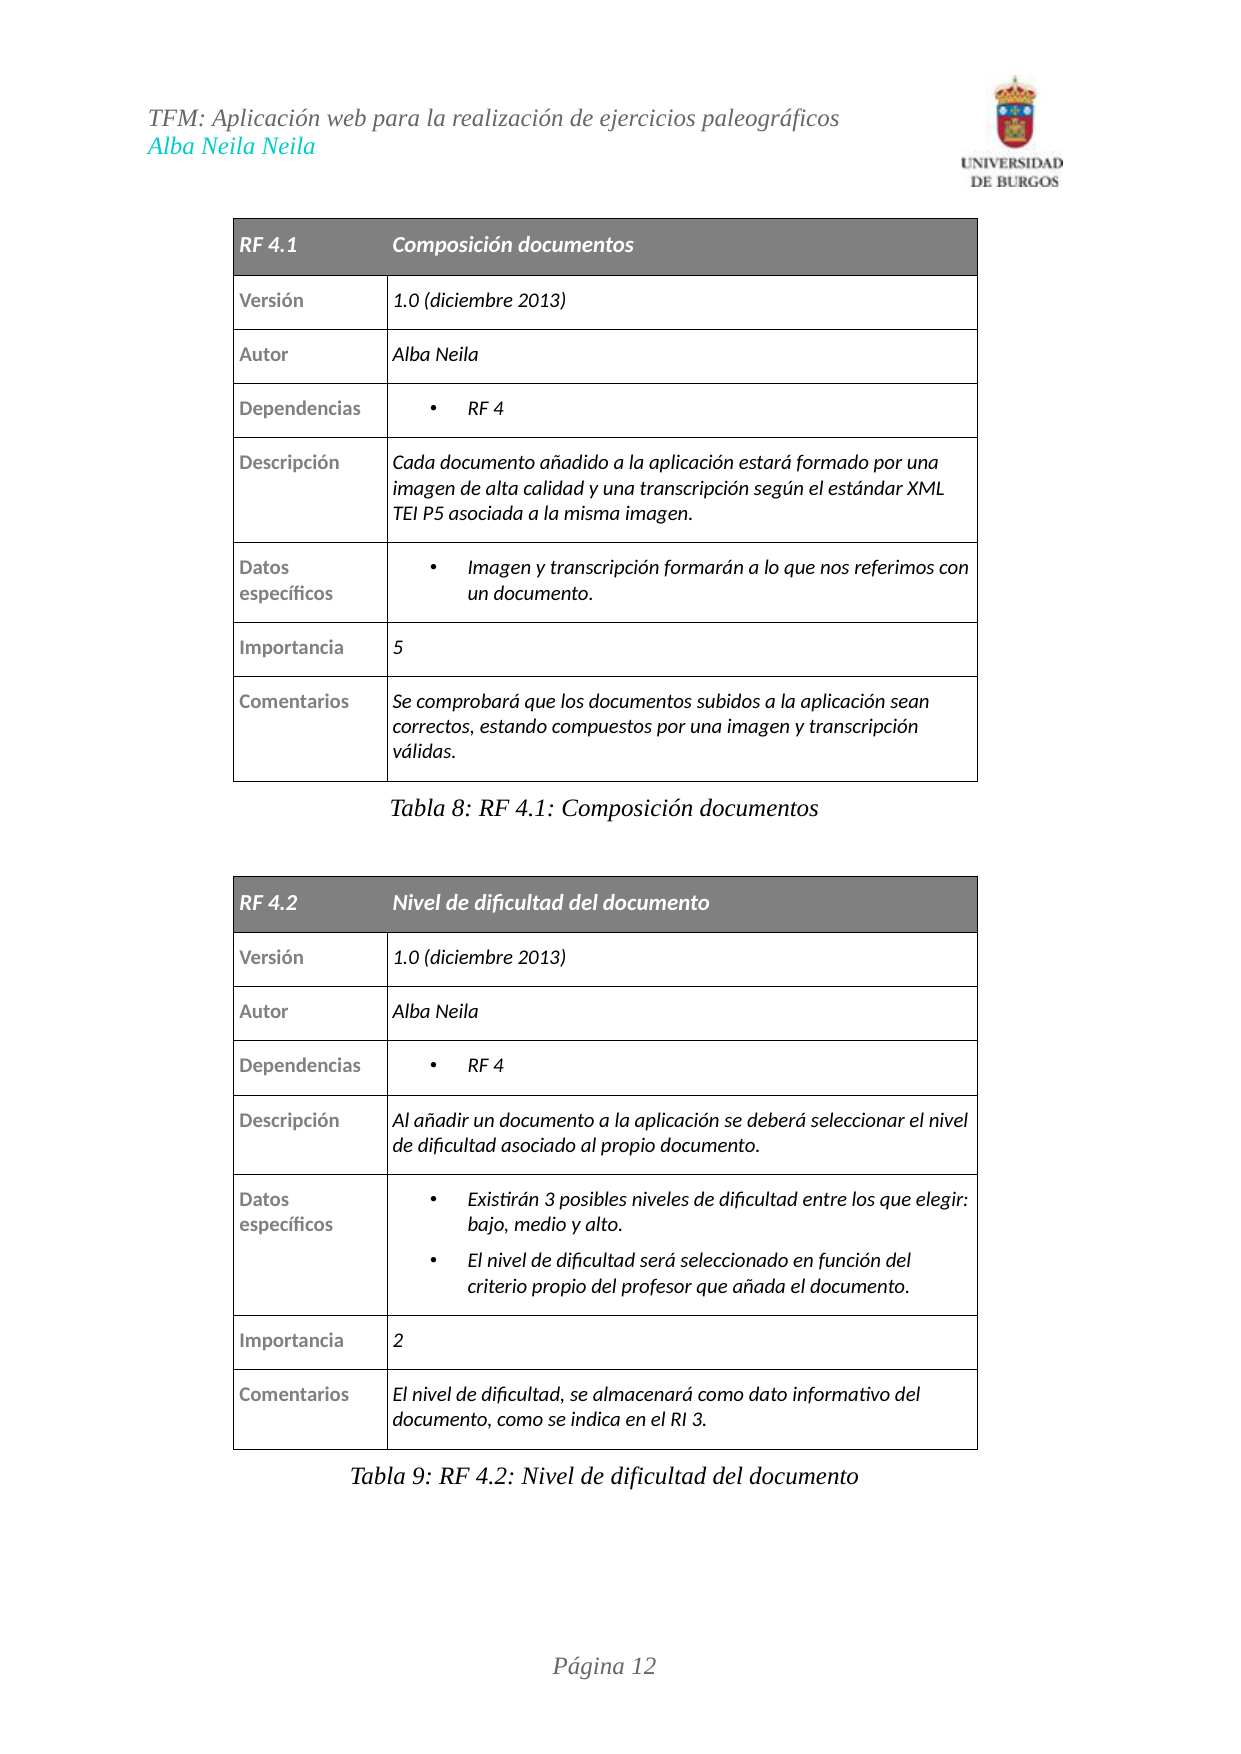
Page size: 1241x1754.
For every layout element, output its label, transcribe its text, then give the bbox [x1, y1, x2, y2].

table_cell Datos específicos [234, 1175, 387, 1315]
table_cell Alba Neila [388, 330, 977, 383]
table_cell Cada documento añadido a la aplicación estará formado por una imagen de alta calidad y una transcripción según el estándar XML TEI P5 asociada a la misma imagen. [388, 438, 977, 542]
table_cell Autor [234, 987, 387, 1040]
table_cell Datos específicos [234, 543, 387, 622]
table_cell Descripción [234, 438, 387, 542]
table_header Nivel de dificultad del documento [387, 877, 977, 932]
table_cell 1.0 (diciembre 2013) [388, 933, 977, 986]
table_cell 1.0 (diciembre 2013) [388, 276, 977, 329]
table_cell Autor [234, 330, 387, 383]
table_cell Dependencias [234, 384, 387, 437]
table_cell Versión [234, 933, 387, 986]
table_cell Imagen y transcripción formarán a lo que nos referimos con un documento. [388, 543, 977, 622]
table_cell 5 [388, 623, 977, 676]
table_header Composición documentos [387, 219, 977, 275]
table_cell 2 [388, 1316, 977, 1369]
picture [961, 75, 1063, 187]
table_cell Alba Neila [388, 987, 977, 1040]
text Tabla 8: RF 4.1: Composición documentos [148, 793, 1063, 822]
table_cell Versión [234, 276, 387, 329]
table_cell Importancia [234, 623, 387, 676]
table_cell Comentarios [234, 1370, 387, 1448]
table_cell RF 4 [388, 1041, 977, 1094]
table_cell Existirán 3 posibles niveles de dificultad entre los que elegir: bajo, medio y alto. El nivel de dificultad será seleccionado en función del criterio propio del profesor que añada el documento. [388, 1175, 977, 1315]
table_cell RF 4 [388, 384, 977, 437]
table_cell Se comprobará que los documentos subidos a la aplicación sean correctos, estando compuestos por una imagen y transcripción válidas. [388, 677, 977, 781]
table_header RF 4.1 [234, 219, 387, 275]
table_cell Descripción [234, 1096, 387, 1174]
table_cell El nivel de dificultad, se almacenará como dato informativo del documento, como se indica en el RI 3. [388, 1370, 977, 1448]
table_cell Importancia [234, 1316, 387, 1369]
table_cell Comentarios [234, 677, 387, 781]
table_cell Al añadir un documento a la aplicación se deberá seleccionar el nivel de dificultad asociado al propio documento. [388, 1096, 977, 1174]
text Tabla 9: RF 4.2: Nivel de dificultad del documento [148, 1461, 1063, 1490]
table_cell Dependencias [234, 1041, 387, 1094]
table_header RF 4.2 [234, 877, 387, 932]
